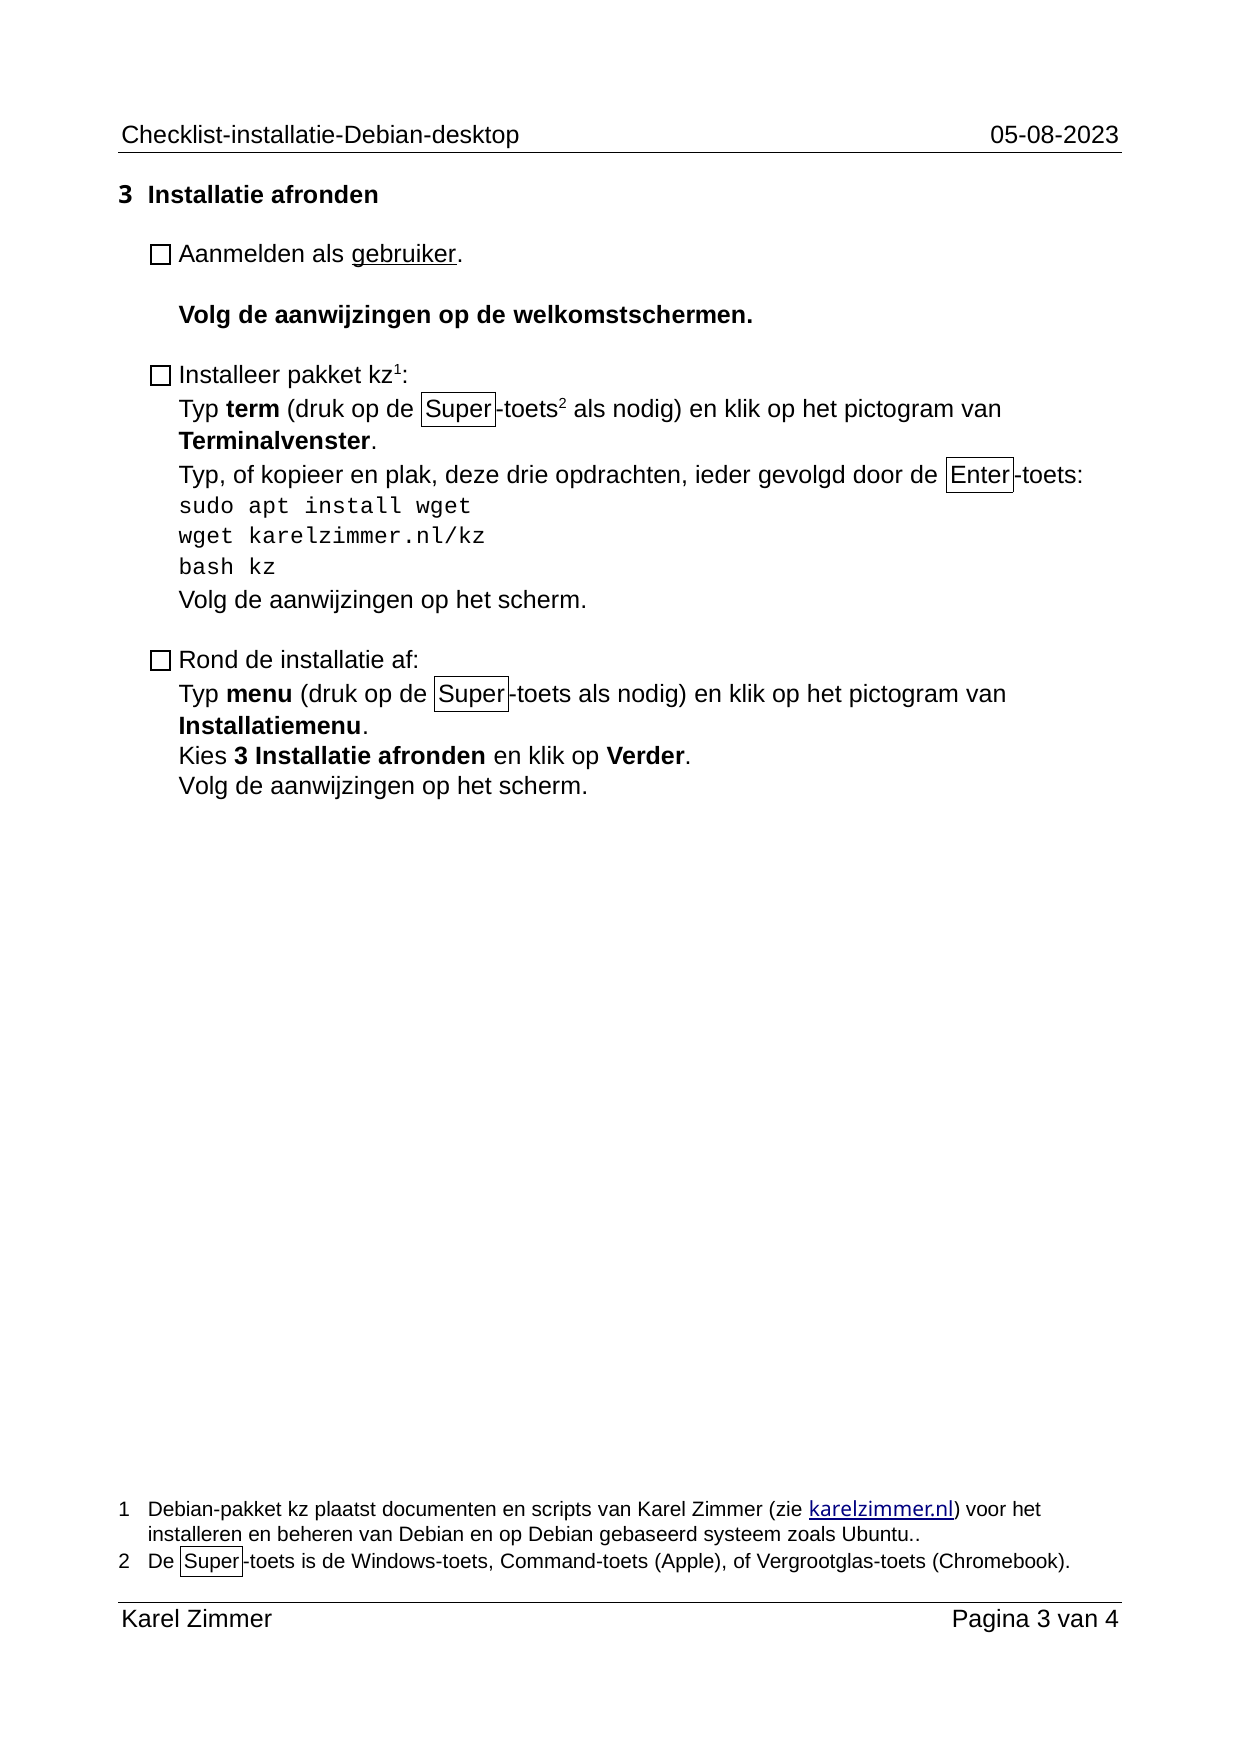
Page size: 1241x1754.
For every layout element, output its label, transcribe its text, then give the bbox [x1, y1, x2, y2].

list Installatie afronden [118, 177, 1122, 211]
table_cell [118, 645, 142, 675]
table_cell Volg de aanwijzingen op het scherm. [177, 771, 1122, 801]
table_cell Rond de installatie af: [177, 645, 1122, 675]
table_cell [118, 391, 142, 456]
table_cell Typ menu (druk op de Super-toets als nodig) en klik op het pictogram van Installatiemenu. [177, 675, 1122, 741]
table_cell [118, 456, 142, 493]
table_cell [118, 269, 142, 300]
table_cell [177, 615, 1122, 645]
table_cell Installeer pakket kz: [177, 360, 1122, 391]
table_cell [142, 524, 177, 554]
table_cell [142, 494, 177, 524]
table_cell [142, 391, 177, 456]
table_cell [142, 360, 177, 391]
table_cell [142, 645, 177, 675]
table_cell sudo apt install wget [177, 494, 1122, 524]
table_cell [142, 615, 177, 645]
table_cell Kies 3 Installatie afronden en klik op Verder. [177, 741, 1122, 771]
table_cell [142, 584, 177, 615]
table_cell [118, 554, 142, 584]
table_cell [118, 675, 142, 741]
table_cell [142, 300, 177, 330]
table_cell Typ term (druk op de Super-toets als nodig) en klik op het pictogram van Terminalvenster. [177, 391, 1122, 456]
table_header Aanmelden als gebruiker. [177, 239, 1122, 269]
table_cell bash kz [177, 554, 1122, 584]
table_cell [118, 360, 142, 391]
table_cell [142, 771, 177, 801]
table_cell [142, 675, 177, 741]
table_cell [142, 269, 177, 300]
table_cell [118, 494, 142, 524]
table_cell [118, 771, 142, 801]
table_cell [142, 554, 177, 584]
table_cell [177, 330, 1122, 360]
table_cell Volg de aanwijzingen op de welkomstschermen. [177, 300, 1122, 330]
table_cell Volg de aanwijzingen op het scherm. [177, 584, 1122, 615]
table_cell wget karelzimmer.nl/kz [177, 524, 1122, 554]
table_header [118, 239, 142, 269]
table_cell [118, 300, 142, 330]
table_header [142, 239, 177, 269]
table_cell [118, 615, 142, 645]
table_cell [177, 269, 1122, 300]
table_cell [118, 584, 142, 615]
table_cell Typ, of kopieer en plak, deze drie opdrachten, ieder gevolgd door de Enter-toets: [177, 456, 1122, 493]
table_cell [142, 330, 177, 360]
table_cell [118, 741, 142, 771]
table_cell [118, 524, 142, 554]
table_cell [118, 330, 142, 360]
table_cell [142, 456, 177, 493]
table_cell [142, 741, 177, 771]
